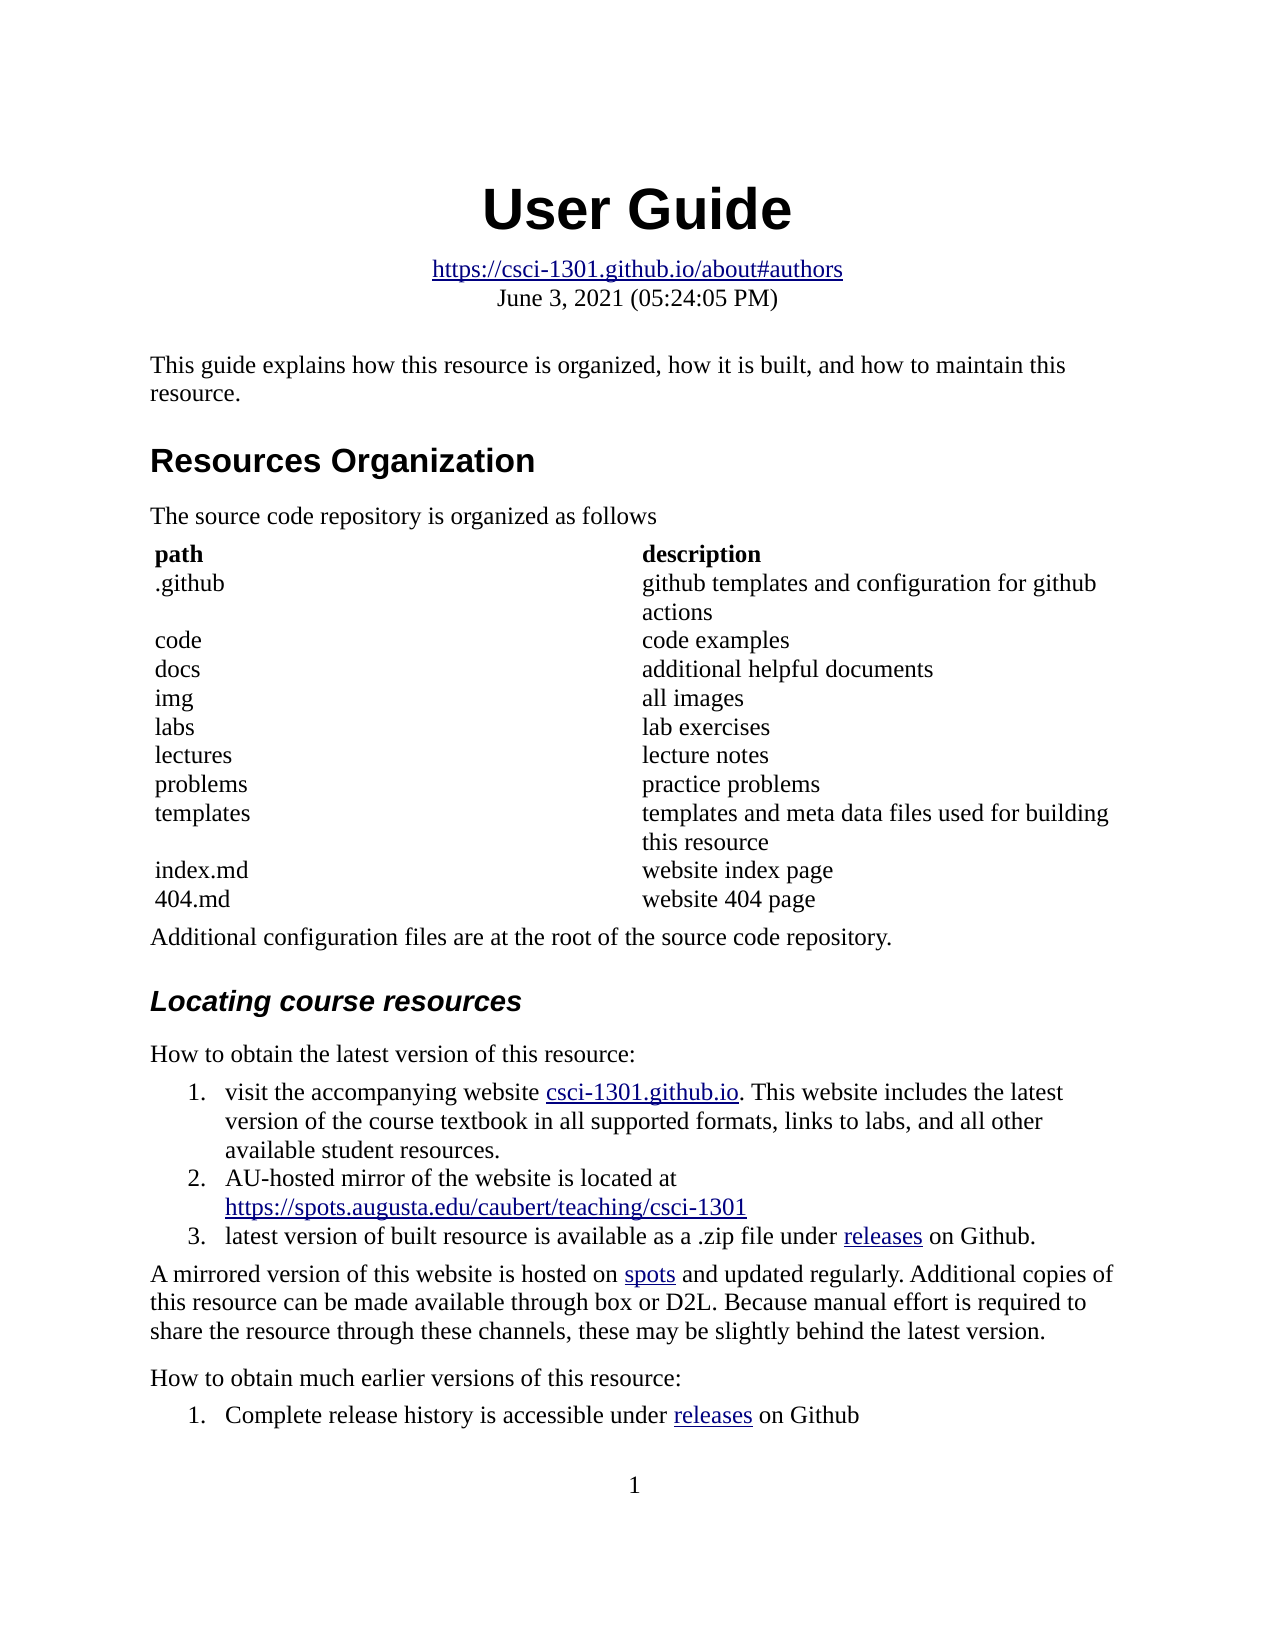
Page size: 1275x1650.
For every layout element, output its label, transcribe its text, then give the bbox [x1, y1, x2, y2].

subtitle Locating course resources [150, 984, 1125, 1018]
table_cell docs [150, 654, 637, 683]
table_cell templates and meta data files used for building this resource [638, 798, 1125, 855]
table_cell all images [638, 683, 1125, 712]
table_header description [638, 539, 1125, 568]
text How to obtain much earlier versions of this resource: [150, 1363, 1125, 1392]
table_cell problems [150, 769, 637, 798]
table_cell templates [150, 798, 637, 855]
table_cell additional helpful documents [638, 654, 1125, 683]
list AU-hosted mirror of the website is located at https://spots.augusta.edu/caubert/teaching/csci-1301 [187, 1163, 1125, 1221]
text This guide explains how this resource is organized, how it is built, and how to maintain this resource. [150, 350, 1125, 407]
table_cell index.md [150, 855, 637, 884]
subtitle Resources Organization [150, 441, 1125, 480]
list latest version of built resource is available as a .zip file under releases on Github. [187, 1221, 1125, 1250]
text How to obtain the latest version of this resource: [150, 1039, 1125, 1068]
table_cell .github [150, 568, 637, 625]
table_cell code examples [638, 625, 1125, 654]
list Complete release history is accessible under releases on Github [187, 1401, 1125, 1429]
list visit the accompanying website csci-1301.github.io. This website includes the latest version of the course textbook in all supported formats, links to labs, and all other available student resources. [187, 1077, 1125, 1163]
title User Guide [150, 175, 1125, 242]
text Additional configuration files are at the root of the source code repository. [150, 922, 1125, 951]
table_cell website 404 page [638, 884, 1125, 913]
text June 3, 2021 (05:24:05 PM) [150, 283, 1125, 312]
table_cell lab exercises [638, 712, 1125, 740]
table_cell website index page [638, 855, 1125, 884]
table_cell github templates and configuration for github actions [638, 568, 1125, 625]
table_cell 404.md [150, 884, 637, 913]
text A mirrored version of this website is hosted on spots and updated regularly. Additional copies of this resource can be made available through box or D2L. Because manual effort is required to share the resource through these channels, these may be slightly behind the latest version. [150, 1259, 1125, 1345]
table_cell lectures [150, 740, 637, 769]
table_cell code [150, 625, 637, 654]
table_cell practice problems [638, 769, 1125, 798]
text The source code repository is organized as follows [150, 501, 1125, 530]
table_cell img [150, 683, 637, 712]
text https://csci-1301.github.io/about#authors [150, 254, 1125, 283]
table_header path [150, 539, 637, 568]
table_cell lecture notes [638, 740, 1125, 769]
table_cell labs [150, 712, 637, 740]
